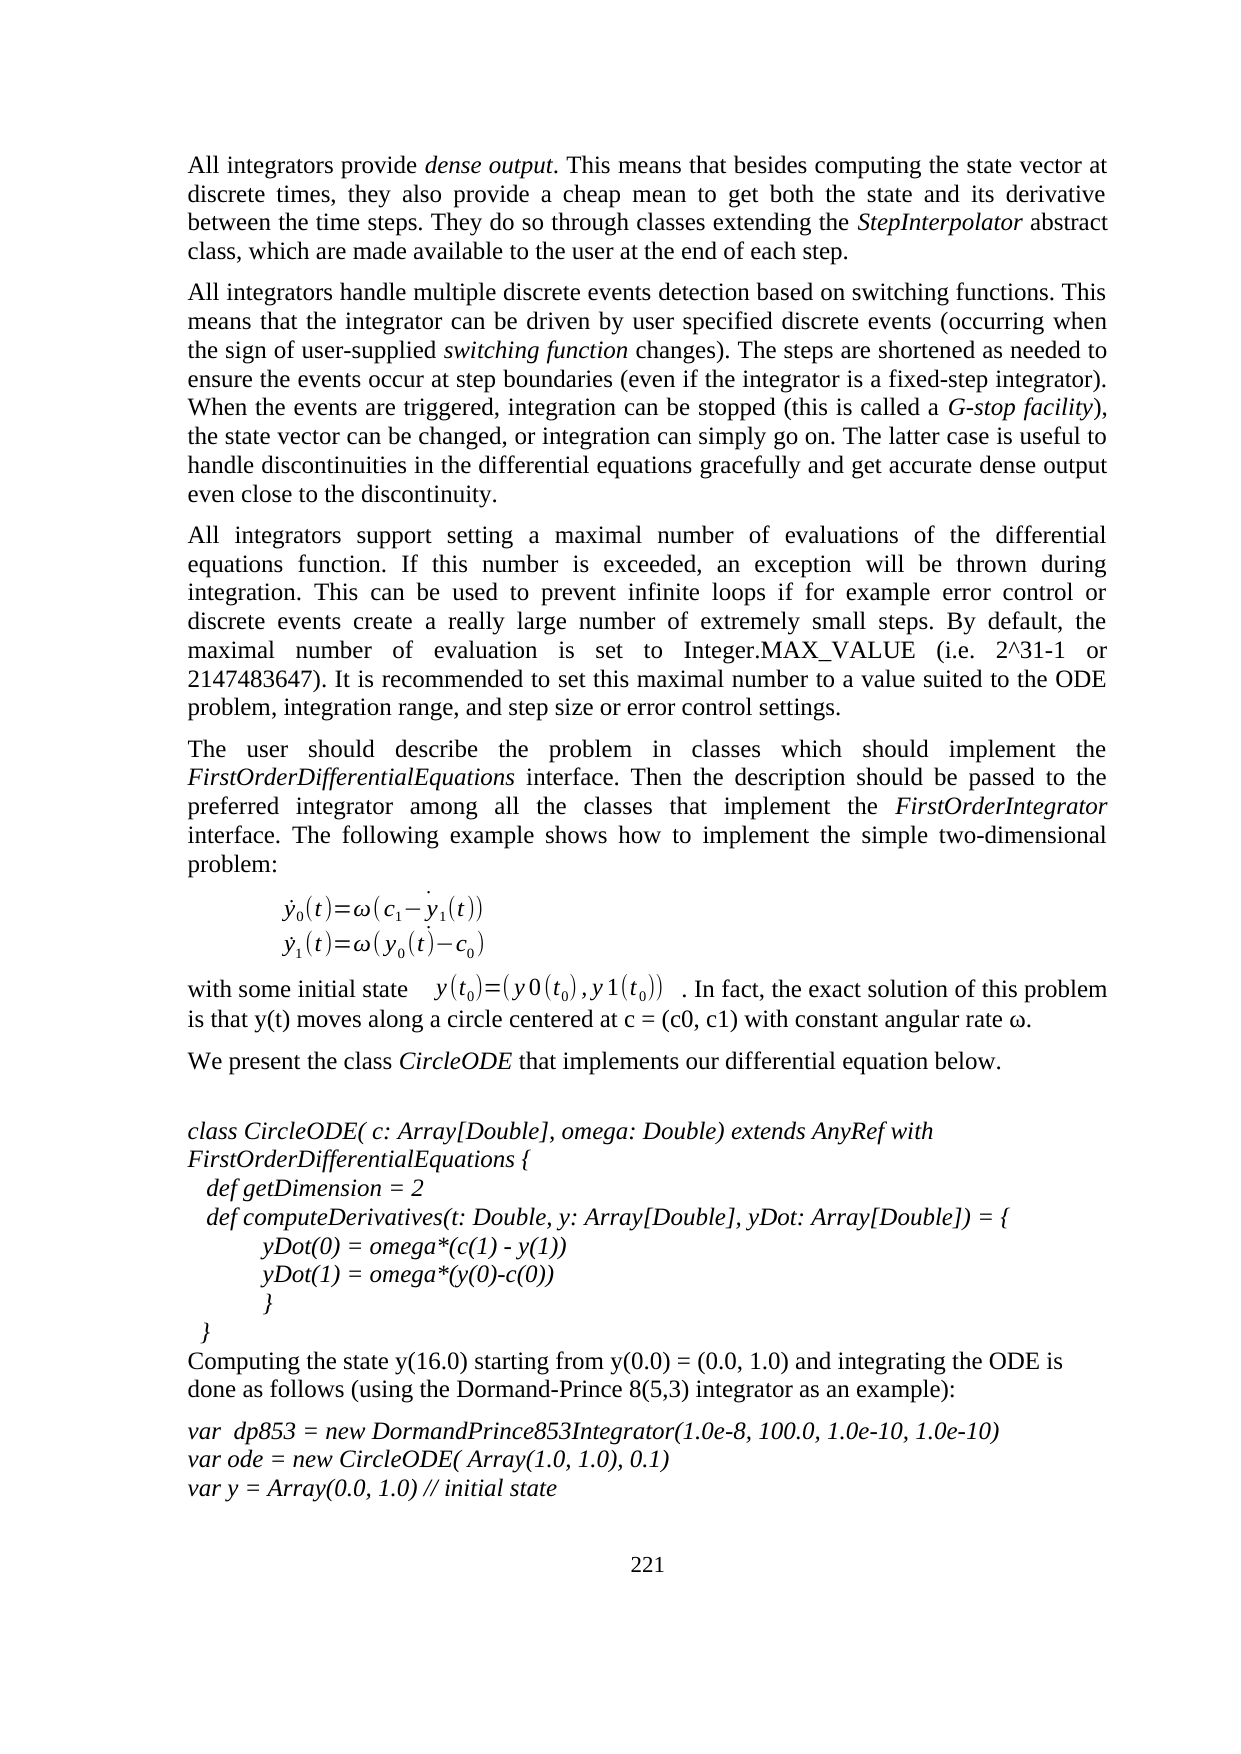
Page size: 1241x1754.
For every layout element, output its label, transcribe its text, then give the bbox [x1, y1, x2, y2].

text } [187, 1288, 1108, 1317]
text var y = Array(0.0, 1.0) // initial state [187, 1473, 1108, 1502]
text Computing the state y(16.0) starting from y(0.0) = (0.0, 1.0) and integrating the ODE is done as follows (using the Dormand-Prince 8(5,3) integrator as an example): [187, 1346, 1108, 1403]
text def computeDerivatives(t: Double, y: Array[Double], yDot: Array[Double]) = { [187, 1202, 1108, 1231]
text All integrators provide dense output. This means that besides computing the state vector at discrete times, they also provide a cheap mean to get both the state and its derivative between the time steps. They do so through classes extending the StepInterpolator abstract class, which are made available to the user at the end of each step. [187, 150, 1108, 265]
text The user should describe the problem in classes which should implement the FirstOrderDifferentialEquations interface. Then the description should be passed to the preferred integrator among all the classes that implement the FirstOrderIntegrator interface. The following example shows how to implement the simple two-dimensional problem: [187, 734, 1108, 877]
text var dp853 = new DormandPrince853Integrator(1.0e-8, 100.0, 1.0e-10, 1.0e-10) [187, 1416, 1108, 1444]
text All integrators support setting a maximal number of evaluations of the differential equations function. If this number is exceeded, an exception will be thrown during integration. This can be used to prevent infinite loops if for example error control or discrete events create a really large number of extremely small steps. By default, the maximal number of evaluation is set to Integer.MAX_VALUE (i.e. 2^31-1 or 2147483647). It is recommended to set this maximal number to a value suited to the ODE problem, integration range, and step size or error control settings. [187, 520, 1108, 721]
text yDot(0) = omega*(c(1) - y(1)) [187, 1231, 1108, 1259]
text class CircleODE( c: Array[Double], omega: Double) extends AnyRef with FirstOrderDifferentialEquations { [187, 1116, 1108, 1173]
text def getDimension = 2 [187, 1173, 1108, 1202]
text with some initial state . In fact, the exact solution of this problem is that y(t) moves along a circle centered at c = (c0, c1) with constant angular rate ω. [187, 973, 1108, 1033]
text We present the class CircleODE that implements our differential equation below. [187, 1046, 1108, 1074]
text } [187, 1317, 1108, 1346]
text yDot(1) = omega*(y(0)-c(0)) [187, 1259, 1108, 1288]
text var ode = new CircleODE( Array(1.0, 1.0), 0.1) [187, 1444, 1108, 1473]
text All integrators handle multiple discrete events detection based on switching functions. This means that the integrator can be driven by user specified discrete events (occurring when the sign of user-supplied switching function changes). The steps are shortened as needed to ensure the events occur at step boundaries (even if the integrator is a fixed-step integrator). When the events are triggered, integration can be stopped (this is called a G-stop facility), the state vector can be changed, or integration can simply go on. The latter case is useful to handle discontinuities in the differential equations gracefully and get accurate dense output even close to the discontinuity. [187, 277, 1108, 507]
